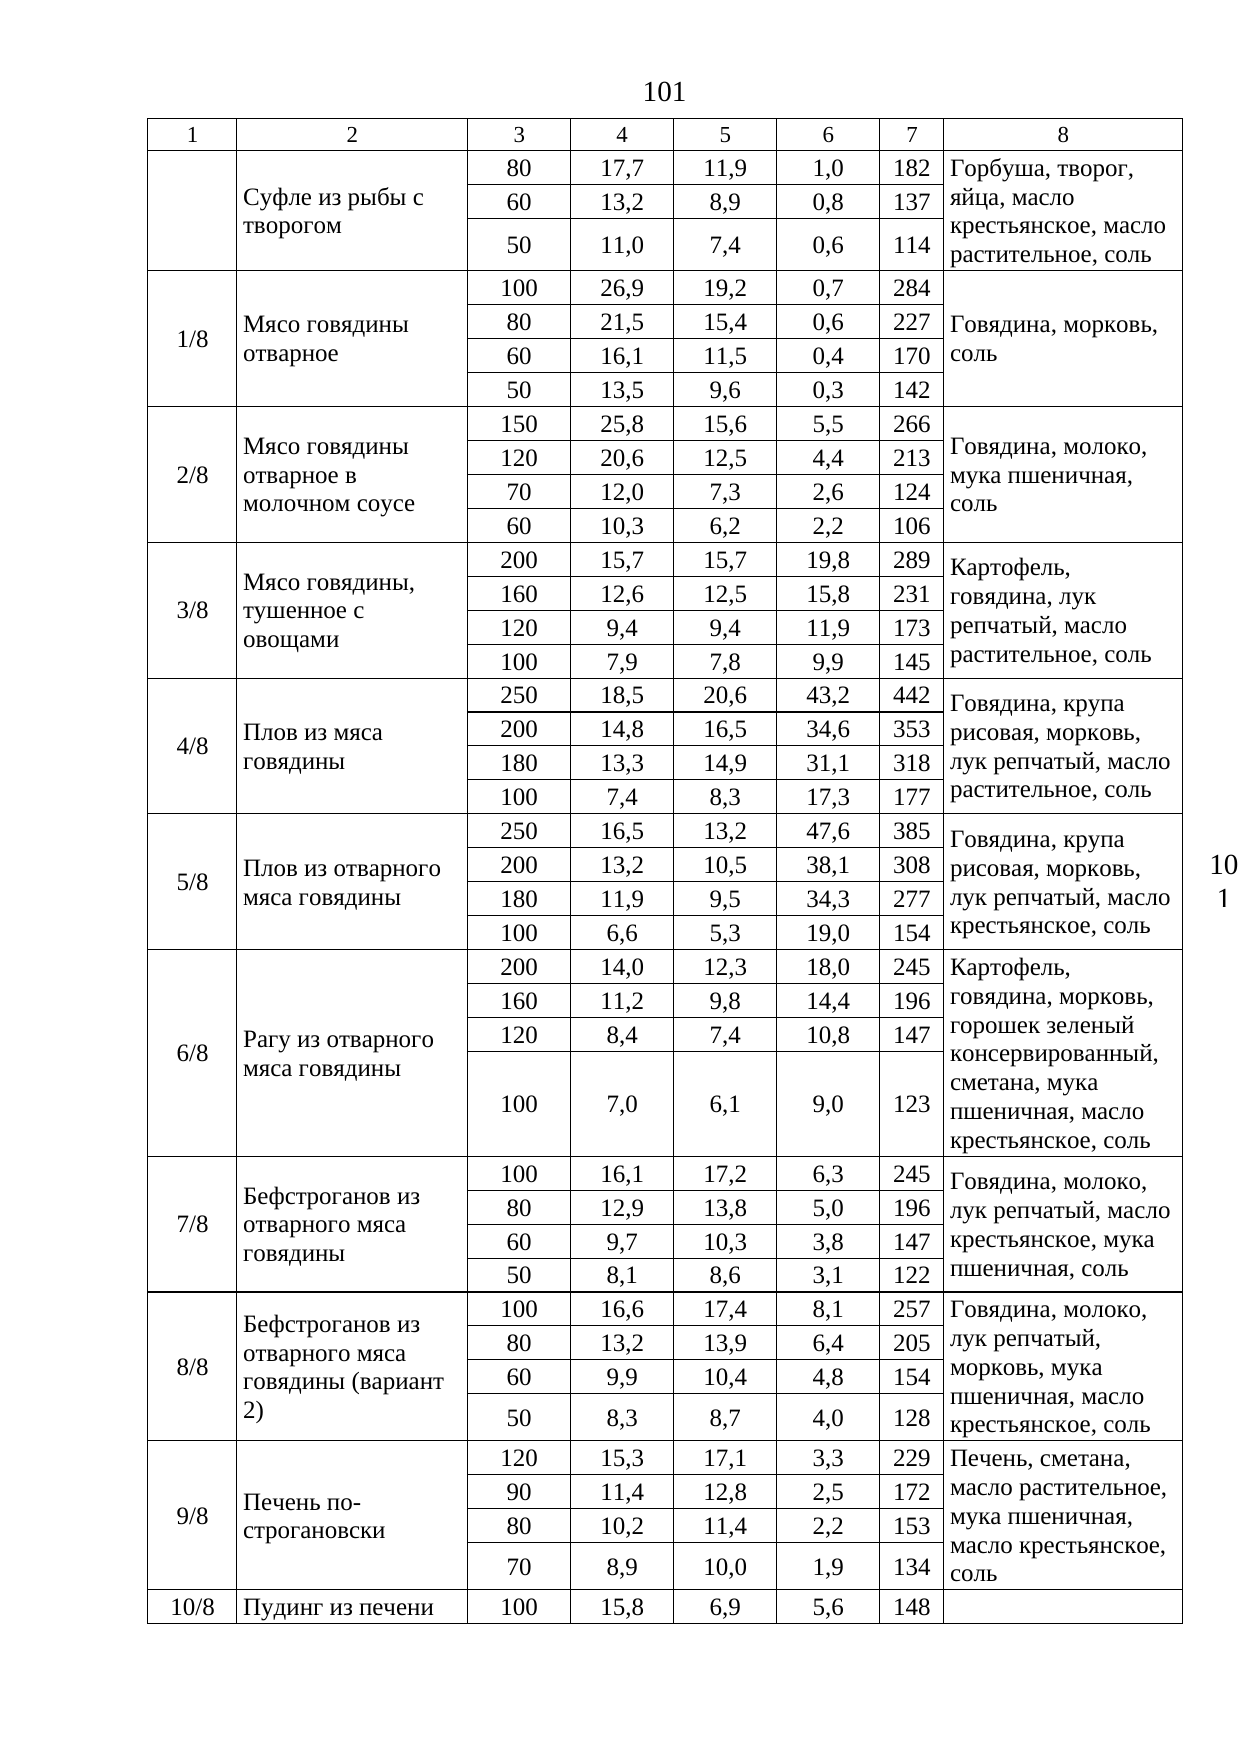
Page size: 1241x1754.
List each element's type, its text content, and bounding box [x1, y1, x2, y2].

table_cell 4,4 [777, 441, 879, 474]
table_cell 12,0 [571, 475, 673, 508]
table_cell 8,1 [777, 1293, 879, 1325]
table_cell 120 [468, 1018, 570, 1051]
table_cell 20,6 [571, 441, 673, 474]
table_cell 7,9 [571, 645, 673, 677]
table_cell 47,6 [777, 814, 879, 847]
table_cell 196 [880, 1191, 943, 1223]
table_cell 70 [468, 1543, 570, 1589]
table_cell 13,2 [571, 1326, 673, 1359]
table_cell 12,5 [674, 441, 776, 474]
table_cell 180 [468, 882, 570, 915]
table_cell 0,7 [777, 271, 879, 304]
table_cell 16,1 [571, 1157, 673, 1189]
table_cell 3,3 [777, 1441, 879, 1474]
table_cell 172 [880, 1475, 943, 1508]
table_cell 289 [880, 543, 943, 576]
table_header 7 [880, 119, 943, 150]
table_cell 9,9 [571, 1360, 673, 1393]
table_cell 5,3 [674, 916, 776, 949]
table_cell Говядина, молоко, лук репчатый, морковь, мука пшеничная, масло крестьянское, соль [944, 1293, 1182, 1440]
table_cell 18,5 [571, 679, 673, 711]
table_cell 2,6 [777, 475, 879, 508]
table_cell 19,8 [777, 543, 879, 576]
table_cell 170 [880, 339, 943, 372]
table_cell 10,0 [674, 1543, 776, 1589]
table_cell 80 [468, 305, 570, 338]
table_cell 34,3 [777, 882, 879, 915]
table_cell 8,9 [571, 1543, 673, 1589]
table_cell 353 [880, 713, 943, 745]
table_cell 231 [880, 577, 943, 609]
table_cell 60 [468, 509, 570, 542]
table_cell 284 [880, 271, 943, 304]
table_cell 50 [468, 373, 570, 406]
table_cell 11,9 [777, 611, 879, 643]
table_header 5 [674, 119, 776, 150]
table_cell 134 [880, 1543, 943, 1589]
table_cell 50 [468, 1394, 570, 1440]
table_cell 114 [880, 219, 943, 270]
table_cell 250 [468, 679, 570, 711]
table_cell 2,2 [777, 509, 879, 542]
table_cell 7,8 [674, 645, 776, 677]
table_cell 13,8 [674, 1191, 776, 1223]
table_cell 26,9 [571, 271, 673, 304]
table_cell Плов из мяса говядины [237, 679, 467, 813]
table_cell Говядина, молоко, мука пшеничная, соль [944, 407, 1182, 542]
table_cell 7/8 [148, 1157, 236, 1291]
table_cell 8,4 [571, 1018, 673, 1051]
table_cell 12,3 [674, 950, 776, 983]
table_cell Печень, сметана, масло растительное, мука пшеничная, масло крестьянское, соль [944, 1441, 1182, 1589]
table_cell 8,1 [571, 1259, 673, 1291]
table_cell 12,8 [674, 1475, 776, 1508]
table_cell 14,9 [674, 746, 776, 779]
table_cell 6/8 [148, 950, 236, 1156]
table_cell 6,1 [674, 1052, 776, 1156]
table_cell 16,1 [571, 339, 673, 372]
table_cell 128 [880, 1394, 943, 1440]
table_cell 80 [468, 1191, 570, 1223]
table_cell 123 [880, 1052, 943, 1156]
table_cell 9,0 [777, 1052, 879, 1156]
table_cell 15,3 [571, 1441, 673, 1474]
table_cell 15,7 [674, 543, 776, 576]
table_cell 147 [880, 1225, 943, 1257]
table_cell 17,1 [674, 1441, 776, 1474]
table_cell Бефстроганов из отварного мяса говядины [237, 1157, 467, 1291]
table_cell 229 [880, 1441, 943, 1474]
table_cell 100 [468, 916, 570, 949]
table_cell 200 [468, 848, 570, 881]
table_cell Картофель, говядина, морковь, горошек зеленый консервированный, сметана, мука пшеничная, масло крестьянское, соль [944, 950, 1182, 1156]
table_cell 3,8 [777, 1225, 879, 1257]
table_cell 10,8 [777, 1018, 879, 1051]
table_cell 442 [880, 679, 943, 711]
table_cell 0,4 [777, 339, 879, 372]
table_cell [148, 151, 236, 270]
table_cell 50 [468, 219, 570, 270]
table_cell 11,2 [571, 984, 673, 1017]
table_cell 6,4 [777, 1326, 879, 1359]
table_cell 15,8 [777, 577, 879, 609]
table_cell 1,0 [777, 151, 879, 184]
table_cell 13,2 [571, 185, 673, 218]
table_cell 60 [468, 1360, 570, 1393]
table_cell 80 [468, 1326, 570, 1359]
table_cell 5/8 [148, 814, 236, 949]
table_cell 153 [880, 1509, 943, 1542]
table_cell 150 [468, 407, 570, 440]
table_cell 205 [880, 1326, 943, 1359]
table_cell 9/8 [148, 1441, 236, 1589]
table_cell 16,6 [571, 1293, 673, 1325]
table_cell 100 [468, 1157, 570, 1189]
table_cell 25,8 [571, 407, 673, 440]
table_cell 2,5 [777, 1475, 879, 1508]
table_cell 11,4 [571, 1475, 673, 1508]
table_cell 9,4 [674, 611, 776, 643]
table_cell 7,4 [571, 780, 673, 813]
table_cell 177 [880, 780, 943, 813]
table_cell Плов из отварного мяса говядины [237, 814, 467, 949]
table_cell 11,0 [571, 219, 673, 270]
table_cell Рагу из отварного мяса говядины [237, 950, 467, 1156]
table_cell 308 [880, 848, 943, 881]
table_cell 124 [880, 475, 943, 508]
table_cell 182 [880, 151, 943, 184]
table_cell 100 [468, 645, 570, 677]
table_cell 16,5 [571, 814, 673, 847]
table_cell 10,3 [571, 509, 673, 542]
table_cell 50 [468, 1259, 570, 1291]
table_cell 60 [468, 1225, 570, 1257]
table_cell 100 [468, 780, 570, 813]
table_cell 0,6 [777, 219, 879, 270]
table_header 4 [571, 119, 673, 150]
table_cell 1,9 [777, 1543, 879, 1589]
table_cell 5,6 [777, 1590, 879, 1623]
table_cell 12,9 [571, 1191, 673, 1223]
table_cell 9,7 [571, 1225, 673, 1257]
table_cell 277 [880, 882, 943, 915]
table_cell 8,3 [571, 1394, 673, 1440]
table_cell 318 [880, 746, 943, 779]
table_cell 18,0 [777, 950, 879, 983]
table_cell 12,6 [571, 577, 673, 609]
table_cell 100 [468, 271, 570, 304]
table_cell 80 [468, 1509, 570, 1542]
table_cell 2,2 [777, 1509, 879, 1542]
table_cell 21,5 [571, 305, 673, 338]
table_cell 257 [880, 1293, 943, 1325]
table_cell 145 [880, 645, 943, 677]
table_cell 17,2 [674, 1157, 776, 1189]
table_cell 160 [468, 984, 570, 1017]
table_cell 10,2 [571, 1509, 673, 1542]
table_cell 245 [880, 950, 943, 983]
table_cell 200 [468, 543, 570, 576]
table_cell 7,3 [674, 475, 776, 508]
table_cell Горбуша, творог, яйца, масло крестьянское, масло растительное, соль [944, 151, 1182, 270]
table_cell 154 [880, 1360, 943, 1393]
table_cell 1/8 [148, 271, 236, 406]
table_cell 227 [880, 305, 943, 338]
table_cell 120 [468, 1441, 570, 1474]
table_cell 13,2 [674, 814, 776, 847]
table_cell 15,4 [674, 305, 776, 338]
table_cell 137 [880, 185, 943, 218]
table_cell 200 [468, 713, 570, 745]
table_cell 11,5 [674, 339, 776, 372]
table_cell 7,4 [674, 1018, 776, 1051]
table_cell Бефстроганов из отварного мяса говядины (вариант 2) [237, 1293, 467, 1440]
table_cell 266 [880, 407, 943, 440]
table_cell 8/8 [148, 1293, 236, 1440]
table_cell 19,2 [674, 271, 776, 304]
table_cell 38,1 [777, 848, 879, 881]
table_cell 173 [880, 611, 943, 643]
table_cell 147 [880, 1018, 943, 1051]
table_cell 60 [468, 185, 570, 218]
table_header 2 [237, 119, 467, 150]
table_cell Говядина, молоко, лук репчатый, масло крестьянское, мука пшеничная, соль [944, 1157, 1182, 1291]
table_cell 245 [880, 1157, 943, 1189]
table_cell 11,9 [571, 882, 673, 915]
table_cell 13,2 [571, 848, 673, 881]
table_cell Говядина, крупа рисовая, морковь, лук репчатый, масло крестьянское, соль [944, 814, 1182, 949]
table_cell 6,3 [777, 1157, 879, 1189]
table_cell 213 [880, 441, 943, 474]
table_cell 70 [468, 475, 570, 508]
table_cell 14,0 [571, 950, 673, 983]
table_cell 9,4 [571, 611, 673, 643]
table_cell 15,7 [571, 543, 673, 576]
table_cell 9,8 [674, 984, 776, 1017]
table_cell 3,1 [777, 1259, 879, 1291]
table_cell 100 [468, 1052, 570, 1156]
table_header 1 [148, 119, 236, 150]
table_cell 2/8 [148, 407, 236, 542]
table_cell 9,5 [674, 882, 776, 915]
table_cell 8,6 [674, 1259, 776, 1291]
table_cell 250 [468, 814, 570, 847]
table_cell 196 [880, 984, 943, 1017]
table_cell 31,1 [777, 746, 879, 779]
table_cell 9,9 [777, 645, 879, 677]
table_cell 148 [880, 1590, 943, 1623]
table_cell Пудинг из печени [237, 1590, 467, 1623]
table_cell 14,8 [571, 713, 673, 745]
table_cell 180 [468, 746, 570, 779]
table_cell [944, 1590, 1182, 1623]
table_cell Суфле из рыбы с творогом [237, 151, 467, 270]
table_cell 6,2 [674, 509, 776, 542]
table_cell 16,5 [674, 713, 776, 745]
table_cell 200 [468, 950, 570, 983]
table_cell 0,3 [777, 373, 879, 406]
table_cell 3/8 [148, 543, 236, 677]
table_cell 160 [468, 577, 570, 609]
table_cell 90 [468, 1475, 570, 1508]
table_cell 100 [468, 1293, 570, 1325]
table_cell 8,3 [674, 780, 776, 813]
table_cell 20,6 [674, 679, 776, 711]
table_cell 120 [468, 611, 570, 643]
table_cell 13,5 [571, 373, 673, 406]
table_cell Мясо говядины отварное [237, 271, 467, 406]
table_cell 17,7 [571, 151, 673, 184]
table_cell 154 [880, 916, 943, 949]
table_cell Печень по-строгановски [237, 1441, 467, 1589]
table_cell Мясо говядины отварное в молочном соусе [237, 407, 467, 542]
table_cell 5,0 [777, 1191, 879, 1223]
table_cell 7,4 [674, 219, 776, 270]
table_cell 4,0 [777, 1394, 879, 1440]
table_cell 12,5 [674, 577, 776, 609]
table_cell 17,3 [777, 780, 879, 813]
table_cell 34,6 [777, 713, 879, 745]
table_cell 0,6 [777, 305, 879, 338]
table_cell 7,0 [571, 1052, 673, 1156]
table_cell 13,9 [674, 1326, 776, 1359]
table_cell Мясо говядины, тушенное с овощами [237, 543, 467, 677]
table_cell 10,5 [674, 848, 776, 881]
table_cell 14,4 [777, 984, 879, 1017]
table_cell 60 [468, 339, 570, 372]
table_cell 122 [880, 1259, 943, 1291]
table_cell 0,8 [777, 185, 879, 218]
table_header 3 [468, 119, 570, 150]
table_cell 142 [880, 373, 943, 406]
table_header 8 [944, 119, 1182, 150]
table_cell Говядина, крупа рисовая, морковь, лук репчатый, масло растительное, соль [944, 679, 1182, 813]
table_cell 4/8 [148, 679, 236, 813]
table_cell 385 [880, 814, 943, 847]
table_cell 10,4 [674, 1360, 776, 1393]
table_cell Говядина, морковь, соль [944, 271, 1182, 406]
table_cell 19,0 [777, 916, 879, 949]
table_cell 43,2 [777, 679, 879, 711]
table_header 6 [777, 119, 879, 150]
table_cell 5,5 [777, 407, 879, 440]
table_cell 6,6 [571, 916, 673, 949]
table_cell 8,7 [674, 1394, 776, 1440]
table_cell 120 [468, 441, 570, 474]
table_cell 11,9 [674, 151, 776, 184]
table_cell 10/8 [148, 1590, 236, 1623]
table_cell 11,4 [674, 1509, 776, 1542]
table_cell 8,9 [674, 185, 776, 218]
table_cell 9,6 [674, 373, 776, 406]
table_cell 13,3 [571, 746, 673, 779]
table_cell 6,9 [674, 1590, 776, 1623]
table_cell 106 [880, 509, 943, 542]
table_cell Картофель, говядина, лук репчатый, масло растительное, соль [944, 543, 1182, 677]
table_cell 15,8 [571, 1590, 673, 1623]
table_cell 15,6 [674, 407, 776, 440]
table_cell 4,8 [777, 1360, 879, 1393]
table_cell 17,4 [674, 1293, 776, 1325]
table_cell 10,3 [674, 1225, 776, 1257]
table_cell 80 [468, 151, 570, 184]
table_cell 100 [468, 1590, 570, 1623]
